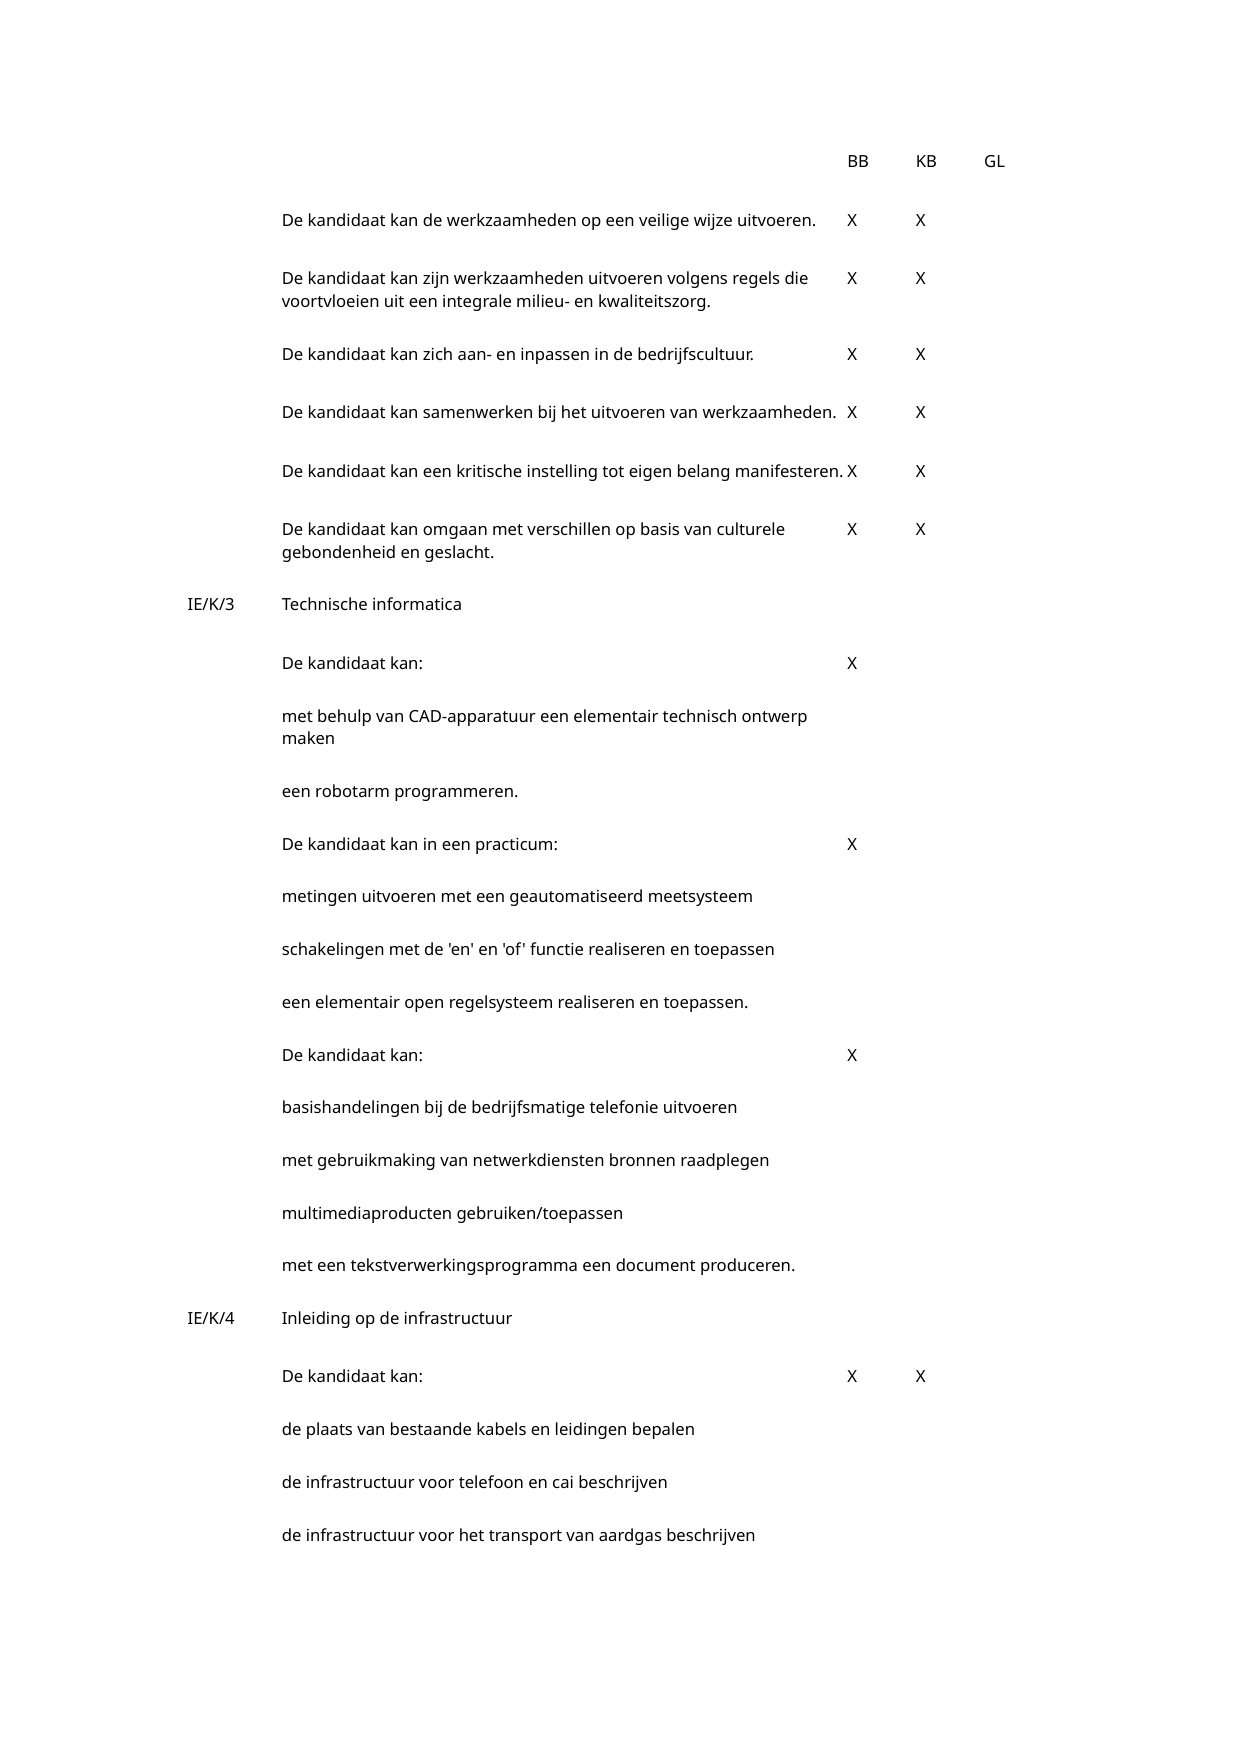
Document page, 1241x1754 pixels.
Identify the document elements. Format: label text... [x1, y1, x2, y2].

table_cell X [916, 401, 984, 459]
table_cell [984, 401, 1053, 459]
table_cell [188, 1365, 282, 1576]
table_header KB [916, 150, 984, 208]
table_cell [984, 459, 1053, 518]
table_cell De kandidaat kan samenwerken bij het uitvoeren van werkzaamheden. [282, 401, 847, 459]
table_cell [984, 1307, 1053, 1365]
table_cell De kandidaat kan de werkzaamheden op een veilige wijze uitvoeren. [282, 209, 847, 267]
table_cell X [916, 459, 984, 518]
table_cell [984, 267, 1053, 342]
table_cell De kandidaat kan een kritische instelling tot eigen belang manifesteren. [282, 459, 847, 518]
table_cell [984, 1365, 1053, 1576]
table_cell X [916, 342, 984, 401]
table_cell X [847, 1365, 916, 1576]
table_cell [188, 459, 282, 518]
table_cell X [847, 342, 916, 401]
table_cell [188, 267, 282, 342]
table_cell X [847, 832, 916, 1043]
table_header [188, 150, 282, 208]
table_cell De kandidaat kan: met behulp van CAD-apparatuur een elementair technisch ontwerp maken een robotarm programmeren. [282, 651, 847, 832]
table_cell X [847, 651, 916, 832]
table_cell [984, 518, 1053, 593]
table_cell X [847, 401, 916, 459]
table_cell IE/K/4 [188, 1307, 282, 1365]
table_cell Technische informatica [282, 593, 847, 651]
table_cell [188, 209, 282, 267]
table_cell De kandidaat kan zijn werkzaamheden uitvoeren volgens regels die voortvloeien uit een integrale milieu- en kwaliteitszorg. [282, 267, 847, 342]
table_cell X [916, 267, 984, 342]
table_header [282, 150, 847, 208]
table_cell X [916, 1365, 984, 1576]
table_cell [188, 518, 282, 593]
table_cell [188, 342, 282, 401]
table_cell [984, 209, 1053, 267]
table_cell [984, 342, 1053, 401]
table_cell [847, 593, 916, 651]
table_header GL [984, 150, 1053, 208]
table_cell X [916, 518, 984, 593]
table_cell X [847, 267, 916, 342]
table_cell [984, 1043, 1053, 1307]
table_cell [916, 1043, 984, 1307]
table_cell De kandidaat kan: basishandelingen bij de bedrijfsmatige telefonie uitvoeren met gebruikmaking van netwerkdiensten bronnen raadplegen multimediaproducten gebruiken/toepassen met een tekstverwerkingsprogramma een document produceren. [282, 1043, 847, 1307]
table_cell [916, 651, 984, 832]
table_cell X [847, 518, 916, 593]
table_header BB [847, 150, 916, 208]
table_cell De kandidaat kan zich aan- en inpassen in de bedrijfscultuur. [282, 342, 847, 401]
table_cell [984, 832, 1053, 1043]
table_cell X [847, 1043, 916, 1307]
table_cell [188, 401, 282, 459]
table_cell De kandidaat kan omgaan met verschillen op basis van culturele gebondenheid en geslacht. [282, 518, 847, 593]
table_cell X [916, 209, 984, 267]
table_cell De kandidaat kan in een practicum: metingen uitvoeren met een geautomatiseerd meetsysteem schakelingen met de 'en' en 'of' functie realiseren en toepassen een elementair open regelsysteem realiseren en toepassen. [282, 832, 847, 1043]
table_cell [916, 1307, 984, 1365]
table_cell [984, 651, 1053, 832]
table_cell X [847, 209, 916, 267]
table_cell [916, 832, 984, 1043]
table_cell Inleiding op de infrastructuur [282, 1307, 847, 1365]
table_cell X [847, 459, 916, 518]
table_cell [188, 651, 282, 832]
table_cell [847, 1307, 916, 1365]
table_cell [188, 832, 282, 1043]
table_cell [984, 593, 1053, 651]
table_cell [188, 1043, 282, 1307]
table_cell [916, 593, 984, 651]
table_cell IE/K/3 [188, 593, 282, 651]
table_cell De kandidaat kan: de plaats van bestaande kabels en leidingen bepalen de infrastructuur voor telefoon en cai beschrijven de infrastructuur voor het transport van aardgas beschrijven [282, 1365, 847, 1576]
